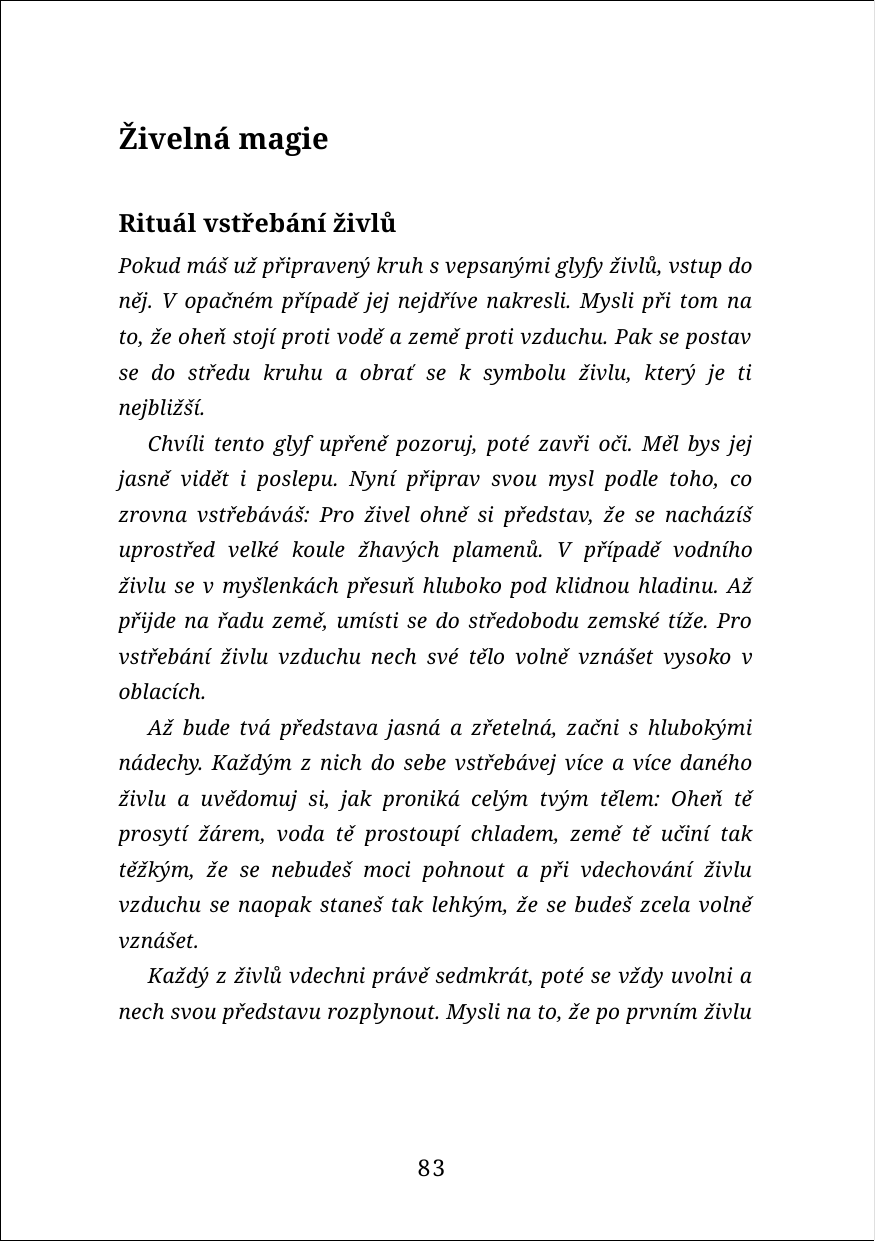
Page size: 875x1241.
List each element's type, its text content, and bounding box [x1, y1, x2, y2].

subtitle Rituál vstřebání živlů [118, 205, 756, 239]
text Pokud máš už připravený kruh s vepsanými glyfy živlů, vstup do něj. V opačném případě jej nejdříve nakresli. Mysli při tom na to, že oheň stojí proti vodě a země proti vzduchu. Pak se postav se do středu kruhu a obrať se k symbolu živlu, který je ti nejbližší. Chvíli tento glyf upřeně pozoruj, poté zavři oči. Měl bys jej jasně vidět i poslepu. Nyní připrav svou mysl podle toho, co zrovna vstřebáváš: Pro živel ohně si představ, že se nacházíš uprostřed velké koule žhavých plamenů. V případě vodního živlu se v myšlenkách přesuň hluboko pod klidnou hladinu. Až přijde na řadu země, umísti se do středobodu zemské tíže. Pro vstřebání živlu vzduchu nech své tělo volně vznášet vysoko v oblacích. Až bude tvá představa jasná a zřetelná, začni s hlubokými nádechy. Každým z nich do sebe vstřebávej více a více daného živlu a uvědomuj si, jak proniká celým tvým tělem: Oheň tě prosytí žárem, voda tě prostoupí chladem, země tě učiní tak těžkým, že se nebudeš moci pohnout a při vdechování živlu vzduchu se naopak staneš tak lehkým, že se budeš zcela volně vznášet. Každý z živlů vdechni právě sedmkrát, poté se vždy uvolni a nech svou představu rozplynout. Mysli na to, že po prvním živlu [118, 251, 756, 1025]
subtitle Živelná magie [118, 118, 756, 158]
